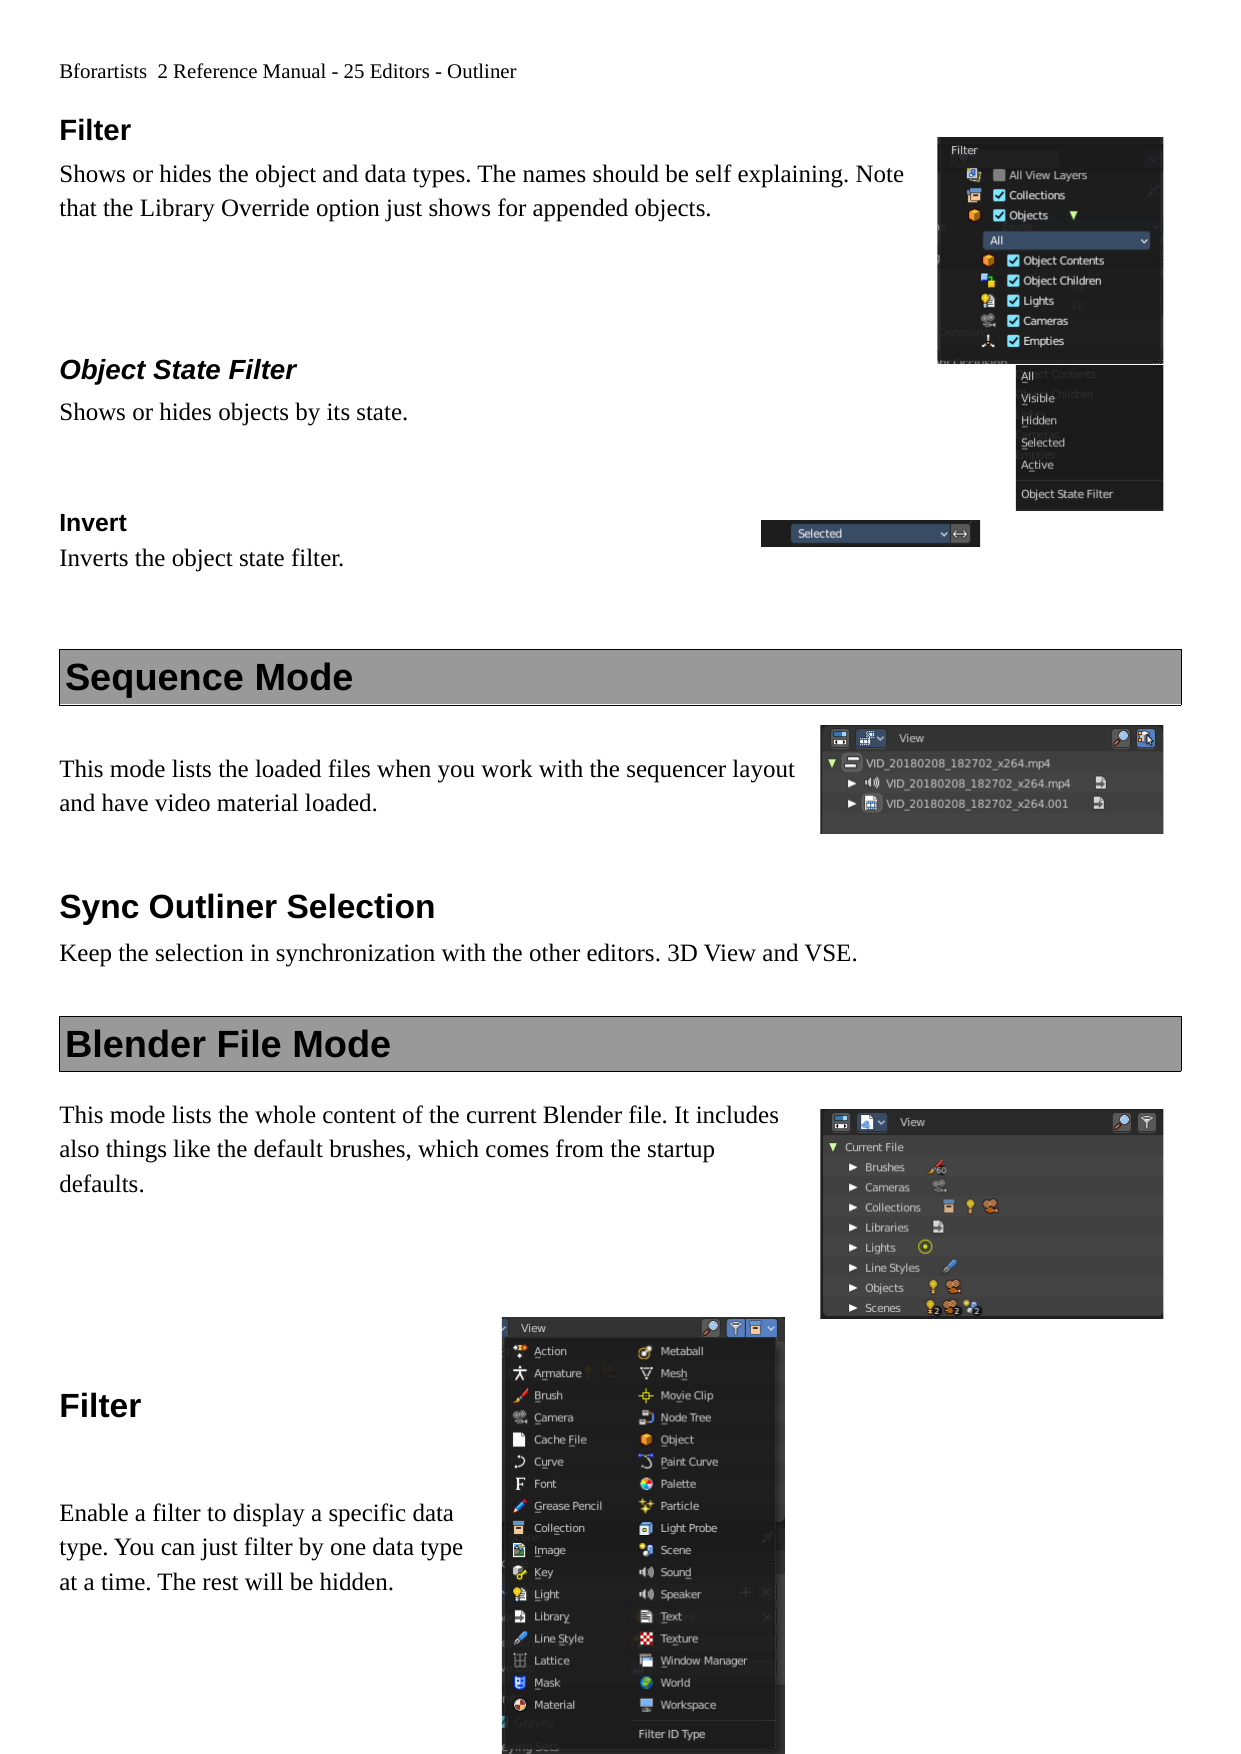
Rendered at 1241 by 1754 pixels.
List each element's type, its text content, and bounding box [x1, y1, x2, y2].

subtitle Object State Filter [59, 353, 1181, 385]
text Keep the selection in synchronization with the other editors. 3D View and VSE. [59, 938, 1181, 967]
text Shows or hides the object and data types. The names should be self explaining. Note that the Library Override option just shows for appended objects. [59, 159, 937, 222]
text [785, 1498, 1181, 1596]
text Enable a filter to display a specific data type. You can just filter by one data type at a time. The rest will be hidden. [59, 1498, 501, 1596]
picture [761, 520, 981, 547]
picture [820, 1109, 1164, 1319]
subtitle Filter [59, 1386, 501, 1424]
picture [937, 137, 1164, 364]
text This mode lists the loaded files when you work with the sequencer layout and have video material loaded. [59, 754, 820, 817]
text Shows or hides objects by its state. [59, 397, 1015, 426]
subtitle Sync Outliner Selection [59, 887, 1181, 926]
picture [1015, 365, 1164, 511]
subtitle Filter [59, 113, 1181, 146]
text Inverts the object state filter. [59, 543, 1181, 572]
table_header Sequence Mode [60, 650, 1181, 704]
subtitle [785, 1386, 1181, 1424]
picture [501, 1317, 785, 1754]
subtitle Invert [59, 508, 1181, 537]
table_header Blender File Mode [60, 1017, 1181, 1071]
picture [820, 725, 1164, 834]
text This mode lists the whole content of the current Blender file. It includes also things like the default brushes, which comes from the startup defaults. [59, 1100, 1181, 1198]
